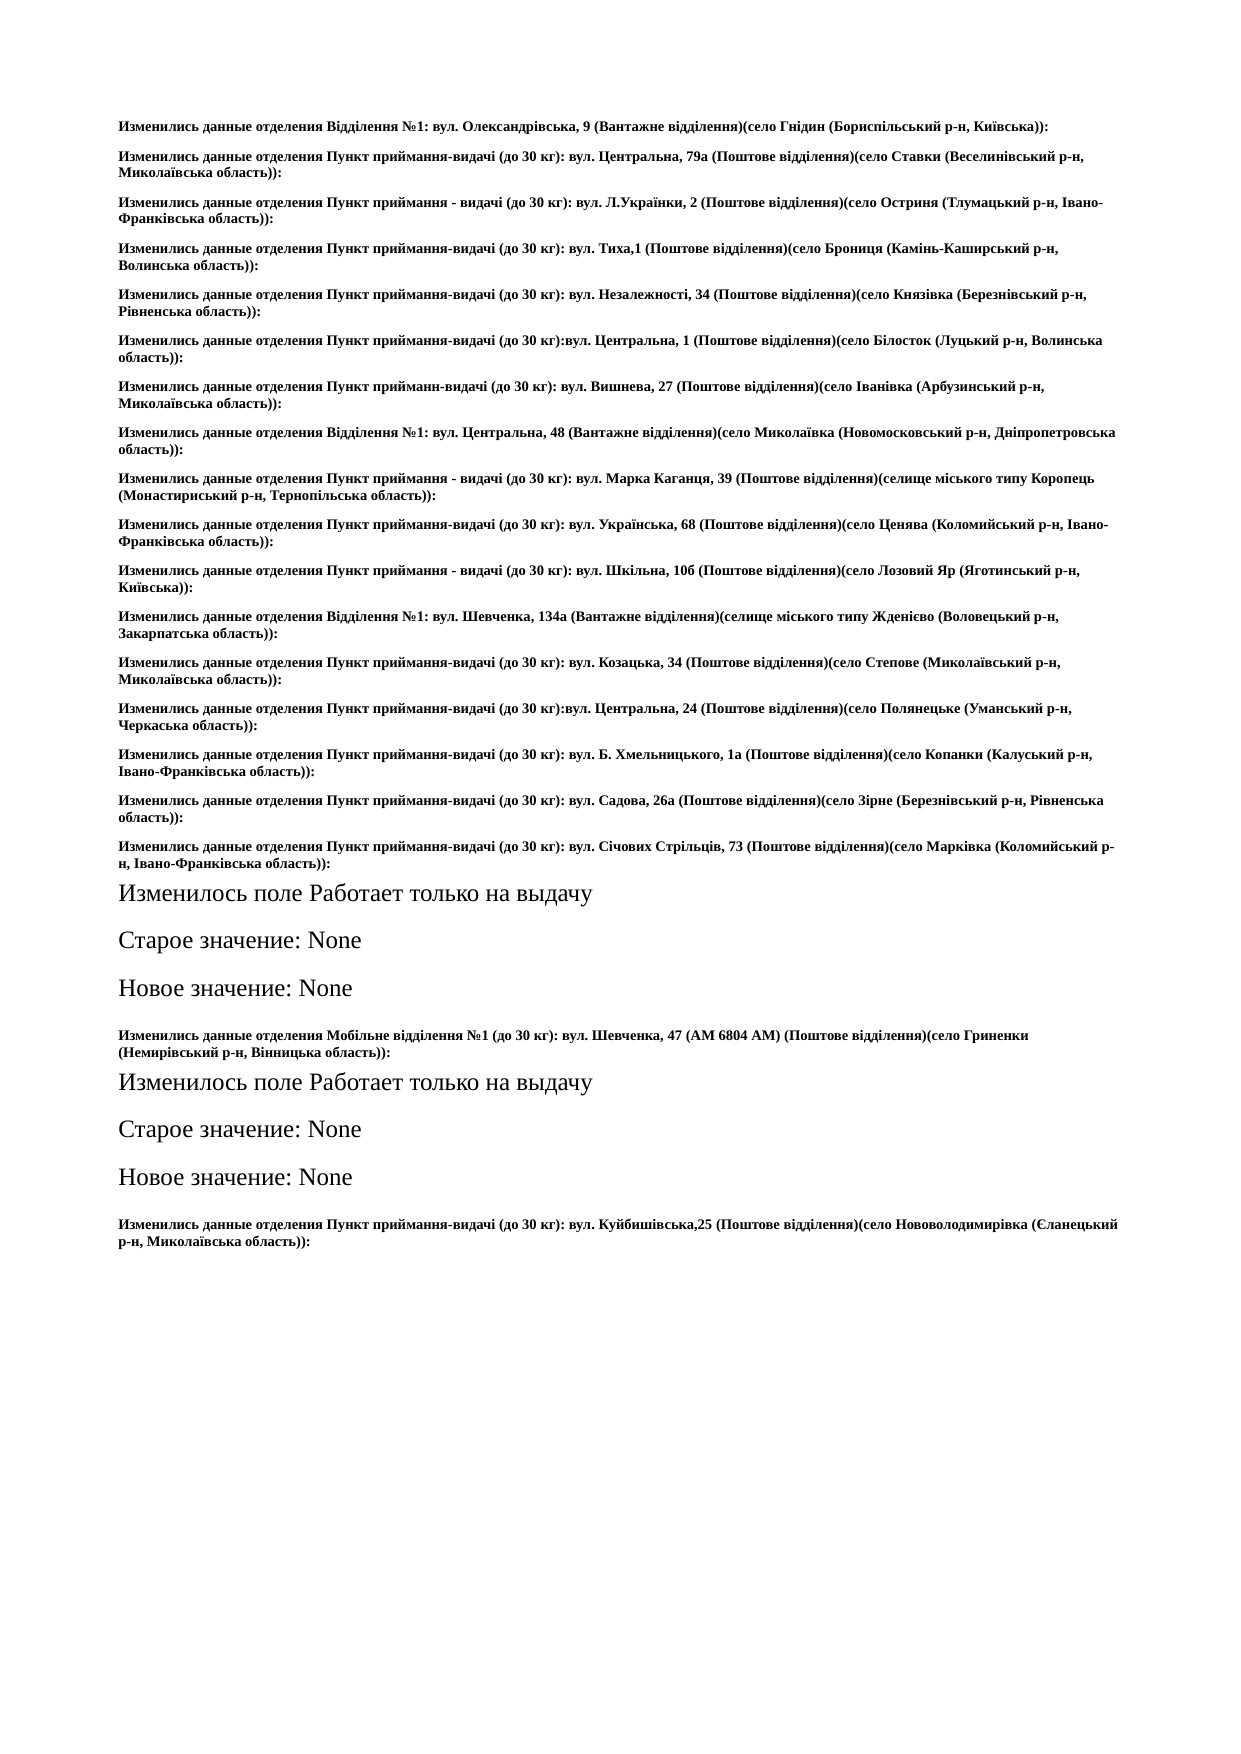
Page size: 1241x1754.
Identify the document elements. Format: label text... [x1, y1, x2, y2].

text Старое значение: None [118, 925, 1122, 954]
subtitle Изменились данные отделения Пункт приймання-видачі (до 30 кг): вул. Центральна, 79а (Поштове відділення)(село Ставки (Веселинівський р-н, Миколаївська область)): [118, 147, 1122, 181]
subtitle Изменились данные отделения Відділення №1: вул. Шевченка, 134а (Вантажне відділення)(селище міського типу Жденієво (Воловецький р-н, Закарпатська область)): [118, 608, 1122, 641]
text Старое значение: None [118, 1114, 1122, 1143]
subtitle Изменились данные отделения Пункт приймання-видачі (до 30 кг):вул. Центральна, 1 (Поштове відділення)(село Білосток (Луцький р-н, Волинська область)): [118, 332, 1122, 365]
subtitle Изменились данные отделения Пункт приймання-видачі (до 30 кг): вул. Козацька, 34 (Поштове відділення)(село Степове (Миколаївський р-н, Миколаївська область)): [118, 654, 1122, 687]
text Новое значение: None [118, 1162, 1122, 1191]
subtitle Изменились данные отделения Відділення №1: вул. Олександрівська, 9 (Вантажне відділення)(село Гнідин (Бориспільський р-н, Київська)): [118, 118, 1122, 135]
subtitle Изменились данные отделения Відділення №1: вул. Центральна, 48 (Вантажне відділення)(село Миколаївка (Новомосковський р-н, Дніпропетровська область)): [118, 424, 1122, 457]
text Изменилось поле Работает только на выдачу [118, 1067, 1122, 1095]
subtitle Изменились данные отделения Пункт приймання - видачі (до 30 кг): вул. Шкільна, 10б (Поштове відділення)(село Лозовий Яр (Яготинський р-н, Київська)): [118, 562, 1122, 595]
subtitle Изменились данные отделения Пункт приймання-видачі (до 30 кг): вул. Садова, 26а (Поштове відділення)(село Зірне (Березнівський р-н, Рівненська область)): [118, 792, 1122, 826]
subtitle Изменились данные отделения Пункт приймання-видачі (до 30 кг): вул. Куйбишівська,25 (Поштове відділення)(село Нововолодимирівка (Єланецький р-н, Миколаївська область)): [118, 1216, 1122, 1249]
subtitle Изменились данные отделения Пункт приймання-видачі (до 30 кг): вул. Січових Стрільців, 73 (Поштове відділення)(село Марківка (Коломийський р-н, Івано-Франківська область)): [118, 838, 1122, 872]
subtitle Изменились данные отделения Пункт прийманн-видачі (до 30 кг): вул. Вишнева, 27 (Поштове відділення)(село Іванівка (Арбузинський р-н, Миколаївська область)): [118, 378, 1122, 411]
subtitle Изменились данные отделения Пункт приймання-видачі (до 30 кг): вул. Тиха,1 (Поштове відділення)(село Брониця (Камінь-Каширський р-н, Волинська область)): [118, 239, 1122, 273]
subtitle Изменились данные отделения Пункт приймання-видачі (до 30 кг): вул. Незалежності, 34 (Поштове відділення)(село Князівка (Березнівський р-н, Рівненська область)): [118, 286, 1122, 319]
subtitle Изменились данные отделения Пункт приймання-видачі (до 30 кг): вул. Українська, 68 (Поштове відділення)(село Ценява (Коломийський р-н, Івано-Франківська область)): [118, 516, 1122, 549]
subtitle Изменились данные отделения Пункт приймання-видачі (до 30 кг):вул. Центральна, 24 (Поштове відділення)(село Полянецьке (Уманський р-н, Черкаська область)): [118, 700, 1122, 733]
subtitle Изменились данные отделения Пункт приймання - видачі (до 30 кг): вул. Марка Каганця, 39 (Поштове відділення)(селище міського типу Коропець (Монастириський р-н, Тернопільська область)): [118, 470, 1122, 503]
text Изменилось поле Работает только на выдачу [118, 878, 1122, 907]
subtitle Изменились данные отделения Пункт приймання-видачі (до 30 кг): вул. Б. Хмельницького, 1а (Поштове відділення)(село Копанки (Калуський р-н, Івано-Франківська область)): [118, 746, 1122, 779]
text Новое значение: None [118, 973, 1122, 1002]
subtitle Изменились данные отделения Мобільне відділення №1 (до 30 кг): вул. Шевченка, 47 (АМ 6804 АМ) (Поштове відділення)(село Гриненки (Немирівський р-н, Вінницька область)): [118, 1027, 1122, 1060]
subtitle Изменились данные отделения Пункт приймання - видачі (до 30 кг): вул. Л.Українки, 2 (Поштове відділення)(село Остриня (Тлумацький р-н, Івано-Франківська область)): [118, 193, 1122, 227]
